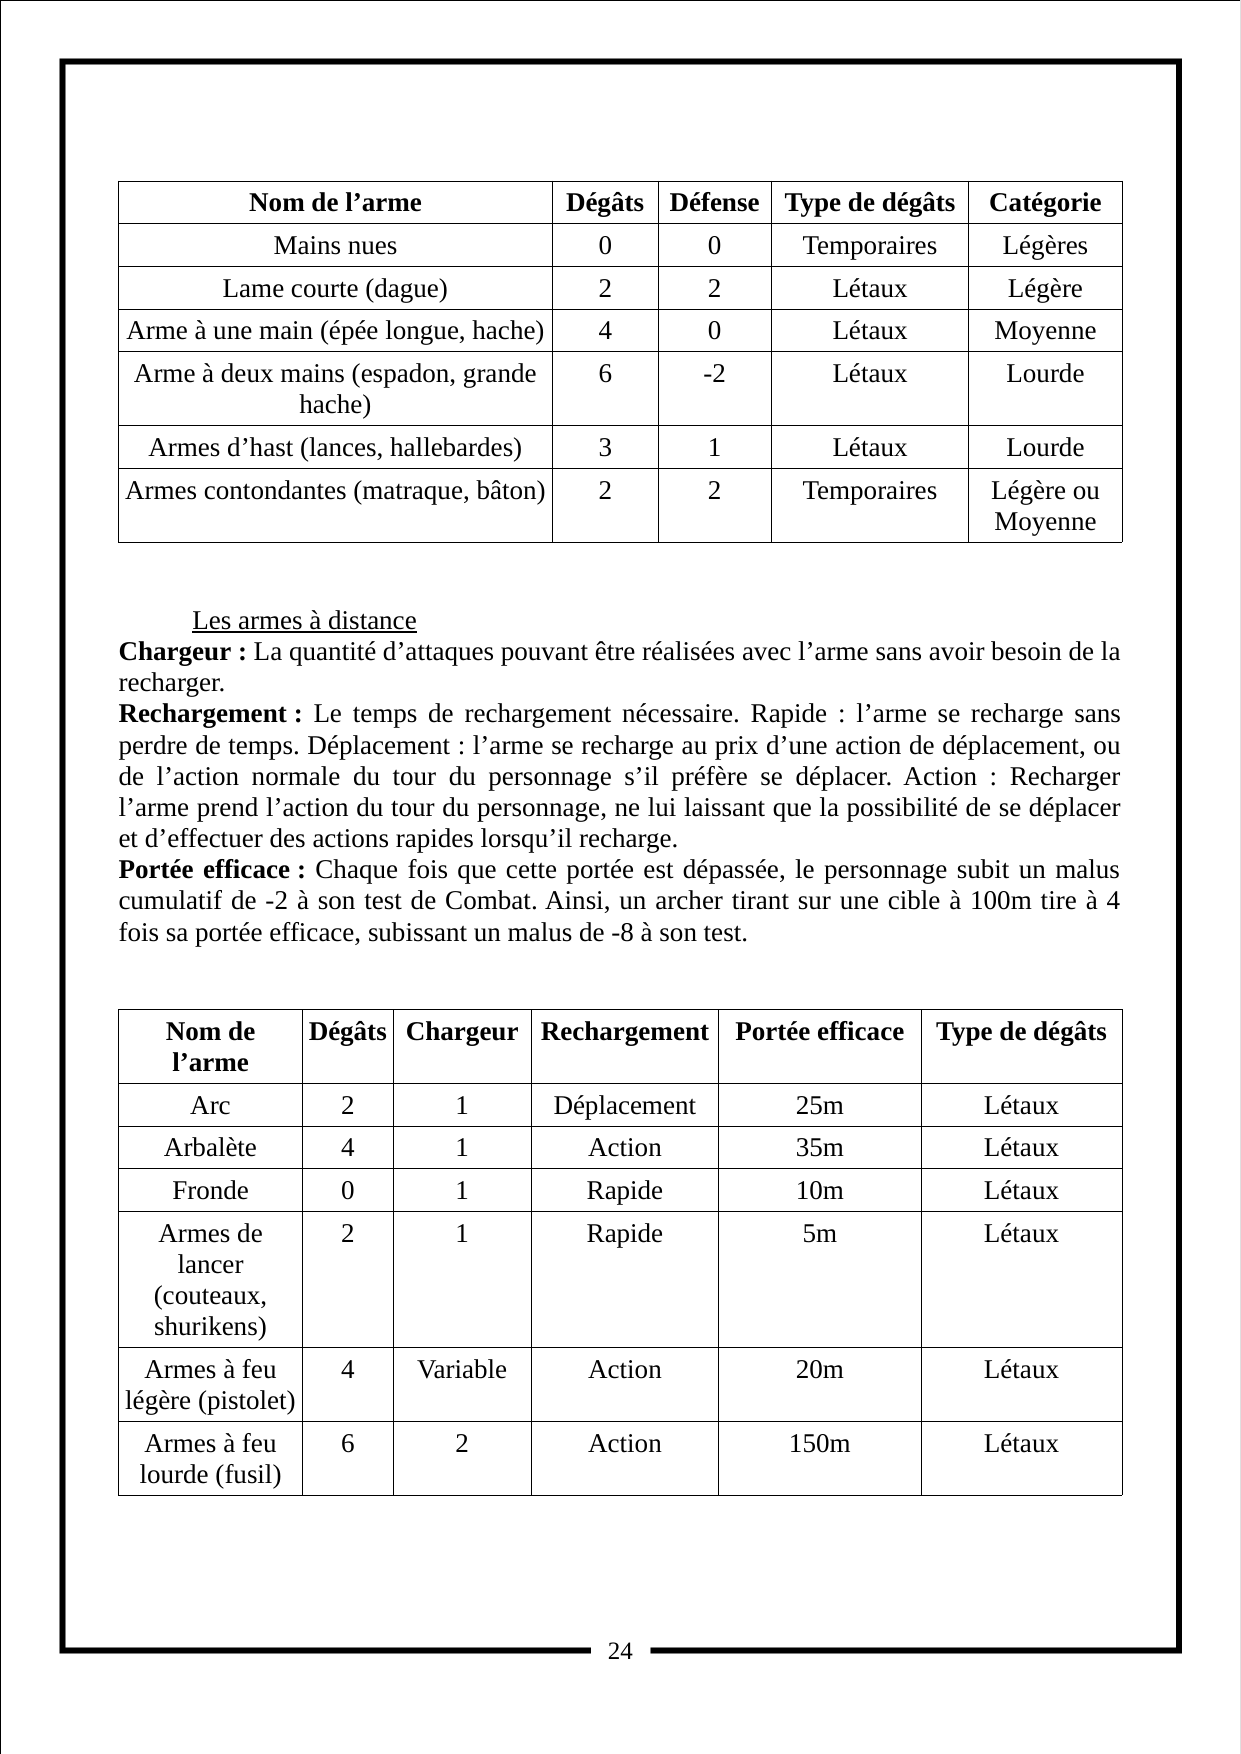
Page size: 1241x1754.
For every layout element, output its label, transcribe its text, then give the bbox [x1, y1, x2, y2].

table_cell Lourde [969, 352, 1122, 425]
table_cell 10m [719, 1169, 921, 1211]
table_cell Légère [969, 267, 1122, 309]
table_cell Moyenne [969, 310, 1122, 351]
table_cell Létaux [772, 352, 968, 425]
table_cell Létaux [772, 267, 968, 309]
table_cell 6 [303, 1422, 393, 1495]
table_cell Temporaires [772, 224, 968, 266]
table_cell 2 [553, 469, 658, 542]
table_cell Lourde [969, 426, 1122, 468]
table_cell 5m [719, 1212, 921, 1347]
table_cell 20m [719, 1348, 921, 1421]
table_cell Mains nues [119, 224, 552, 266]
table_cell Déplacement [532, 1084, 718, 1126]
text Les armes à distance [118, 604, 1122, 635]
text Portée efficace : Chaque fois que cette portée est dépassée, le personnage subit un malus cumulatif de -2 à son test de Combat. Ainsi, un archer tirant sur une cible à 100m tire à 4 fois sa portée efficace, subissant un malus de -8 à son test. [118, 853, 1122, 947]
table_header Type de dégâts [772, 182, 968, 223]
table_cell 0 [303, 1169, 393, 1211]
table_cell Rapide [532, 1212, 718, 1347]
table_cell Rapide [532, 1169, 718, 1211]
table_cell 1 [659, 426, 771, 468]
table_cell Arbalète [119, 1127, 302, 1168]
text Rechargement : Le temps de rechargement nécessaire. Rapide : l’arme se recharge sans perdre de temps. Déplacement : l’arme se recharge au prix d’une action de déplacement, ou de l’action normale du tour du personnage s’il préfère se déplacer. Action : Recharger l’arme prend l’action du tour du personnage, ne lui laissant que la possibilité de se déplacer et d’effectuer des actions rapides lorsqu’il recharge. [118, 698, 1122, 853]
table_cell Létaux [922, 1169, 1122, 1211]
table_cell 0 [553, 224, 658, 266]
table_header Dégâts [553, 182, 658, 223]
table_cell Létaux [922, 1212, 1122, 1347]
table_header Catégorie [969, 182, 1122, 223]
table_cell Action [532, 1127, 718, 1168]
table_header Nom de l’arme [119, 182, 552, 223]
table_cell Armes contondantes (matraque, bâton) [119, 469, 552, 542]
table_cell 3 [553, 426, 658, 468]
table_cell Légères [969, 224, 1122, 266]
table_cell 2 [659, 267, 771, 309]
table_header Type de dégâts [922, 1010, 1122, 1083]
table_cell Action [532, 1422, 718, 1495]
table_header Rechargement [532, 1010, 718, 1083]
table_cell Variable [394, 1348, 531, 1421]
table_cell 35m [719, 1127, 921, 1168]
table_cell Armes à feu lourde (fusil) [119, 1422, 302, 1495]
table_cell Armes de lancer (couteaux, shurikens) [119, 1212, 302, 1347]
table_cell Légère ou Moyenne [969, 469, 1122, 542]
table_cell 25m [719, 1084, 921, 1126]
table_cell 2 [553, 267, 658, 309]
table_cell 6 [553, 352, 658, 425]
table_cell Armes d’hast (lances, hallebardes) [119, 426, 552, 468]
table_cell Armes à feu légère (pistolet) [119, 1348, 302, 1421]
table_cell 150m [719, 1422, 921, 1495]
table_cell Létaux [772, 310, 968, 351]
table_cell Arme à une main (épée longue, hache) [119, 310, 552, 351]
text Chargeur : La quantité d’attaques pouvant être réalisées avec l’arme sans avoir besoin de la recharger. [118, 635, 1122, 698]
table_header Portée efficace [719, 1010, 921, 1083]
table_cell Arme à deux mains (espadon, grande hache) [119, 352, 552, 425]
table_cell 2 [394, 1422, 531, 1495]
table_cell Lame courte (dague) [119, 267, 552, 309]
table_cell 2 [303, 1084, 393, 1126]
table_cell Létaux [922, 1084, 1122, 1126]
table_cell 0 [659, 224, 771, 266]
table_cell 0 [659, 310, 771, 351]
table_cell Fronde [119, 1169, 302, 1211]
table_header Nom de l’arme [119, 1010, 302, 1083]
table_cell 4 [303, 1348, 393, 1421]
table_header Dégâts [303, 1010, 393, 1083]
table_cell Létaux [922, 1348, 1122, 1421]
table_cell -2 [659, 352, 771, 425]
table_cell 2 [303, 1212, 393, 1347]
picture [1, 1, 1240, 1754]
table_header Défense [659, 182, 771, 223]
table_cell Létaux [772, 426, 968, 468]
table_cell 1 [394, 1212, 531, 1347]
table_cell Action [532, 1348, 718, 1421]
table_cell 1 [394, 1169, 531, 1211]
table_cell 1 [394, 1084, 531, 1126]
table_cell 1 [394, 1127, 531, 1168]
table_cell Létaux [922, 1127, 1122, 1168]
table_header Chargeur [394, 1010, 531, 1083]
table_cell 4 [303, 1127, 393, 1168]
table_cell Létaux [922, 1422, 1122, 1495]
table_cell Arc [119, 1084, 302, 1126]
table_cell 4 [553, 310, 658, 351]
table_cell Temporaires [772, 469, 968, 542]
table_cell 2 [659, 469, 771, 542]
